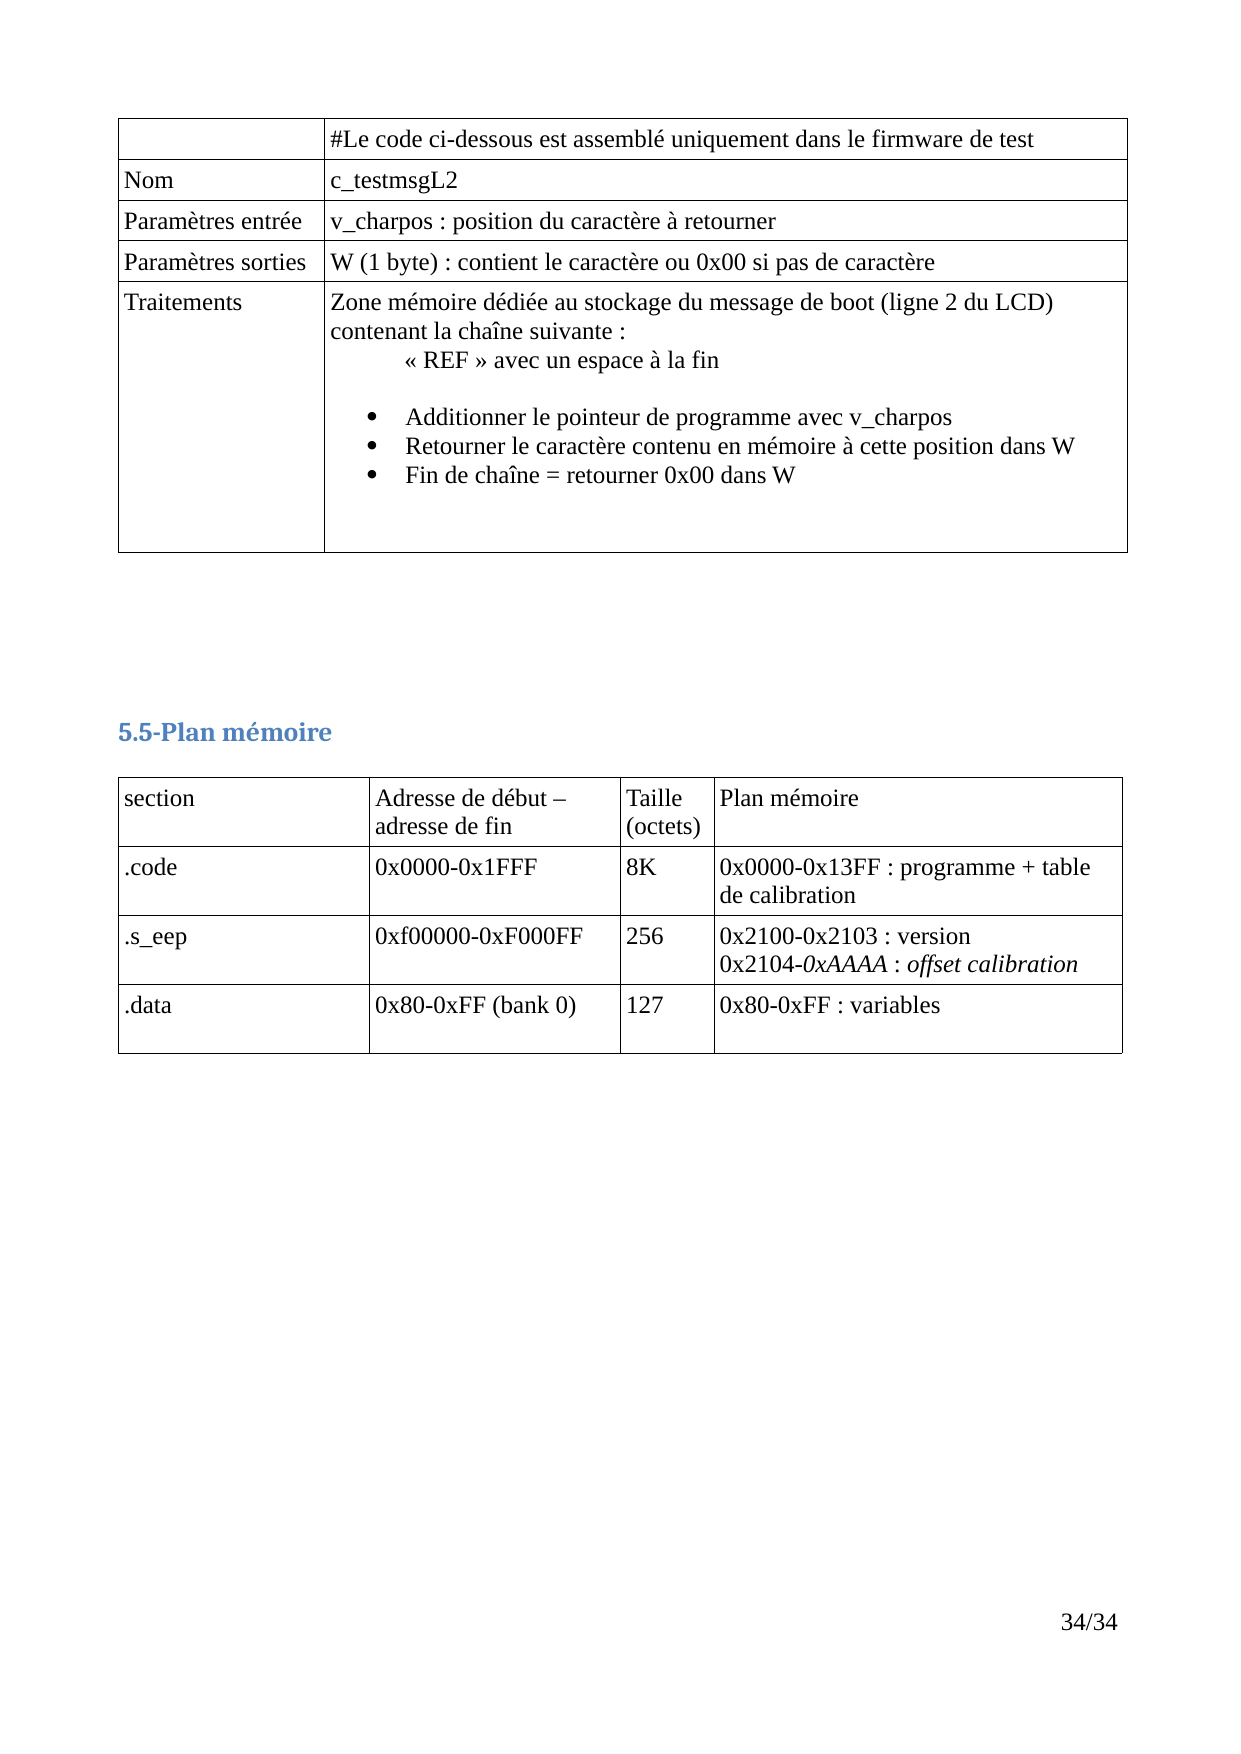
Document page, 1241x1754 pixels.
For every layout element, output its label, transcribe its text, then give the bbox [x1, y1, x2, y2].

table_cell 8K [621, 847, 714, 915]
table_cell [119, 119, 324, 159]
table_cell 0x0000-0x13FF : programme + table de calibration [715, 847, 1122, 915]
table_cell 0x0000-0x1FFF [370, 847, 620, 915]
subtitle 5.5-Plan mémoire [118, 717, 1122, 748]
table_cell Traitements [119, 282, 324, 552]
table_cell 0x2100-0x2103 : version 0x2104-0xAAAA : offset calibration [715, 916, 1122, 984]
table_header section [119, 778, 369, 846]
table_header Adresse de début – adresse de fin [370, 778, 620, 846]
table_cell 256 [621, 916, 714, 984]
table_cell 127 [621, 985, 714, 1053]
table_cell .code [119, 847, 369, 915]
table_cell Zone mémoire dédiée au stockage du message de boot (ligne 2 du LCD) contenant la chaîne suivante : « REF » avec un espace à la fin Additionner le pointeur de programme avec v_charpos Retourner le caractère contenu en mémoire à cette position dans W Fin de chaîne = retourner 0x00 dans W [325, 282, 1127, 552]
table_cell Nom [119, 160, 324, 199]
table_cell 0xf00000-0xF000FF [370, 916, 620, 984]
table_header Plan mémoire [715, 778, 1122, 846]
table_cell W (1 byte) : contient le caractère ou 0x00 si pas de caractère [325, 241, 1127, 281]
table_cell 0x80-0xFF (bank 0) [370, 985, 620, 1053]
table_header Taille (octets) [621, 778, 714, 846]
table_cell c_testmsgL2 [325, 160, 1127, 199]
table_cell v_charpos : position du caractère à retourner [325, 201, 1127, 240]
table_cell .data [119, 985, 369, 1053]
table_cell 0x80-0xFF : variables [715, 985, 1122, 1053]
table_cell .s_eep [119, 916, 369, 984]
table_cell Paramètres entrée [119, 201, 324, 240]
table_cell #Le code ci-dessous est assemblé uniquement dans le firmware de test [325, 119, 1127, 159]
table_cell Paramètres sorties [119, 241, 324, 281]
